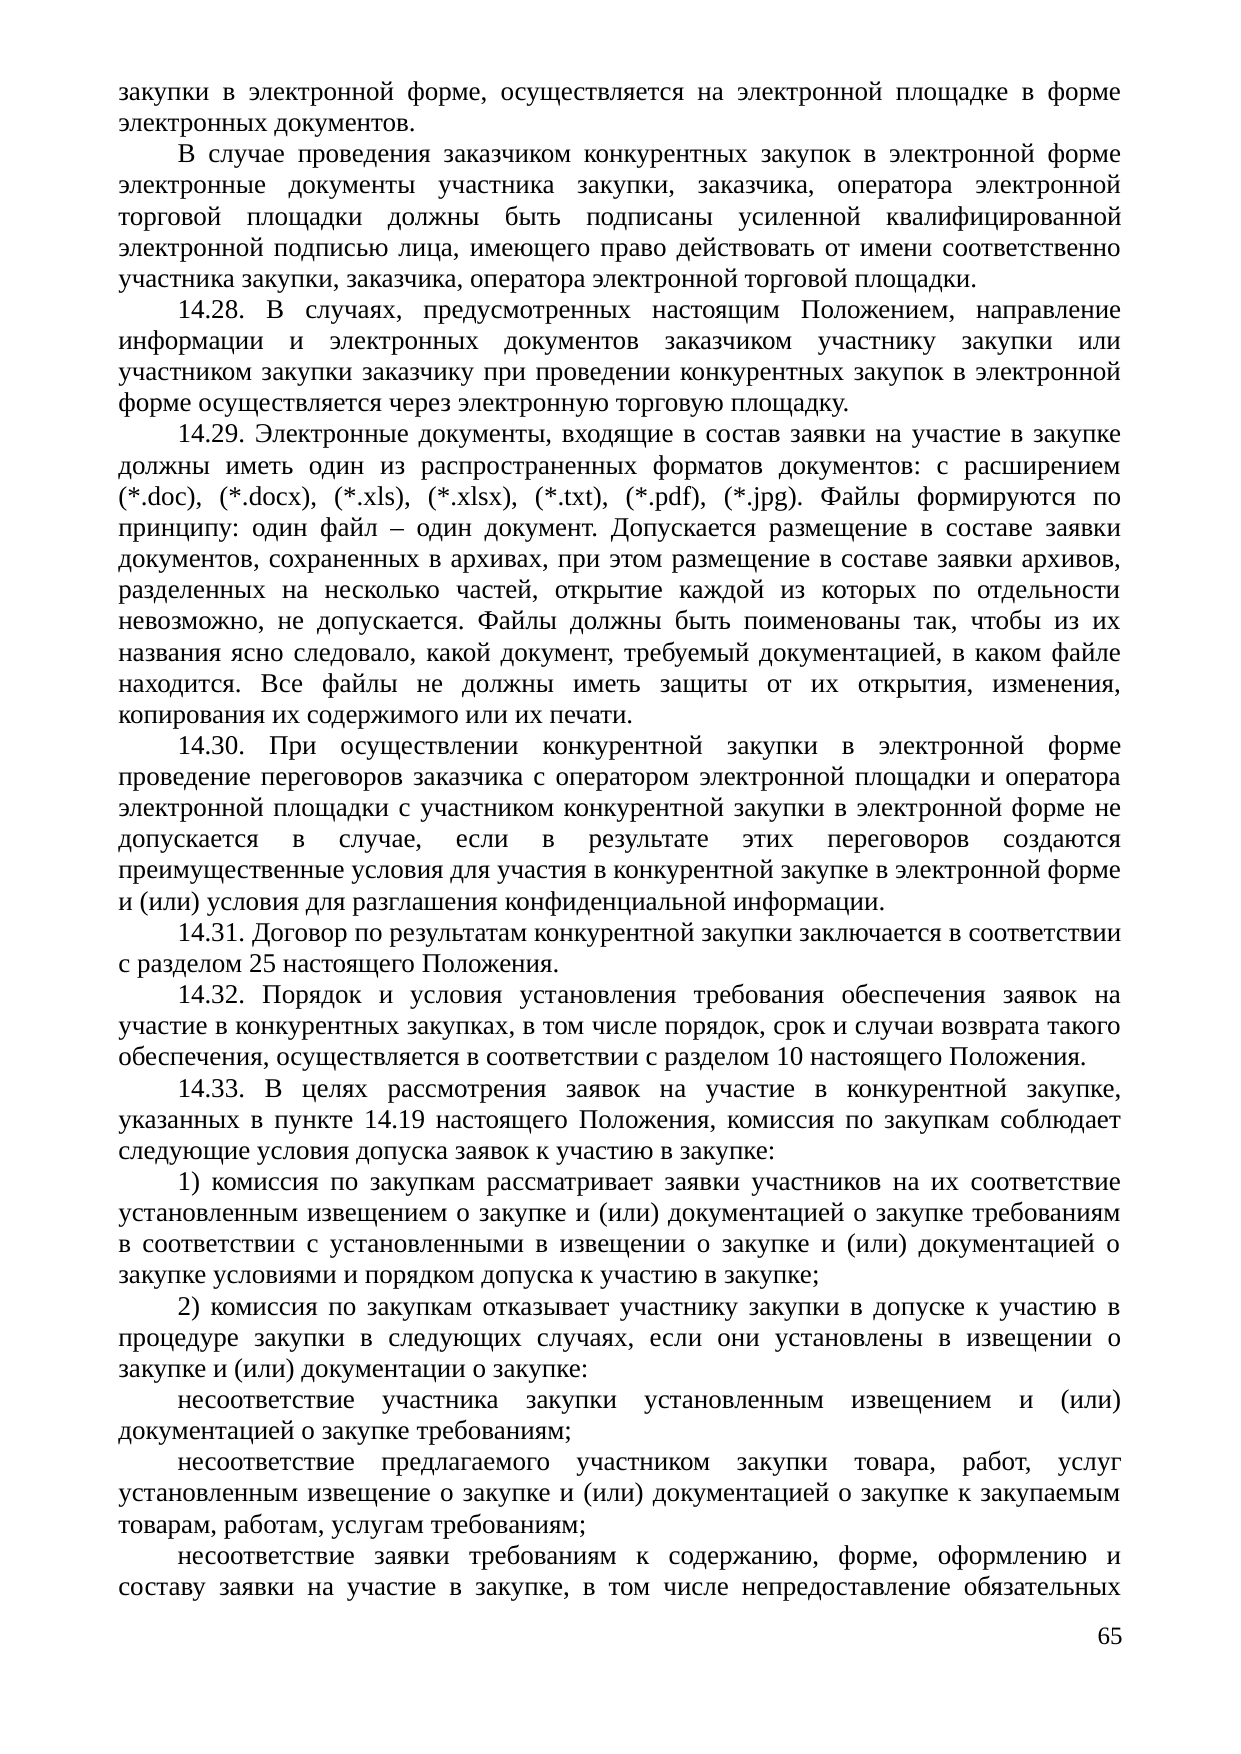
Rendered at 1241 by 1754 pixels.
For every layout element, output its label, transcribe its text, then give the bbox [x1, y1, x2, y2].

text 14.28. В случаях, предусмотренных настоящим Положением, направление информации и электронных документов заказчиком участнику закупки или участником закупки заказчику при проведении конкурентных закупок в электронной форме осуществляется через электронную торговую площадку. [118, 293, 1122, 418]
text 14.31. Договор по результатам конкурентной закупки заключается в соответствии с разделом 25 настоящего Положения. [118, 916, 1122, 978]
text несоответствие участника закупки установленным извещением и (или) документацией о закупке требованиям; [118, 1383, 1122, 1445]
text несоответствие заявки требованиям к содержанию, форме, оформлению и составу заявки на участие в закупке, в том числе непредоставление обязательных [118, 1539, 1122, 1601]
text В случае проведения заказчиком конкурентных закупок в электронной форме электронные документы участника закупки, заказчика, оператора электронной торговой площадки должны быть подписаны усиленной квалифицированной электронной подписью лица, имеющего право действовать от имени соответственно участника закупки, заказчика, оператора электронной торговой площадки. [118, 137, 1122, 293]
text 14.32. Порядок и условия установления требования обеспечения заявок на участие в конкурентных закупках, в том числе порядок, срок и случаи возврата такого обеспечения, осуществляется в соответствии с разделом 10 настоящего Положения. [118, 978, 1122, 1072]
text закупки в электронной форме, осуществляется на электронной площадке в форме электронных документов. [118, 75, 1122, 137]
text 14.33. В целях рассмотрения заявок на участие в конкурентной закупке, указанных в пункте 14.19 настоящего Положения, комиссия по закупкам соблюдает следующие условия допуска заявок к участию в закупке: [118, 1072, 1122, 1165]
text 14.30. При осуществлении конкурентной закупки в электронной форме проведение переговоров заказчика с оператором электронной площадки и оператора электронной площадки с участником конкурентной закупки в электронной форме не допускается в случае, если в результате этих переговоров создаются преимущественные условия для участия в конкурентной закупке в электронной форме и (или) условия для разглашения конфиденциальной информации. [118, 729, 1122, 916]
text 2) комиссия по закупкам отказывает участнику закупки в допуске к участию в процедуре закупки в следующих случаях, если они установлены в извещении о закупке и (или) документации о закупке: [118, 1290, 1122, 1383]
text несоответствие предлагаемого участником закупки товара, работ, услуг установленным извещение о закупке и (или) документацией о закупке к закупаемым товарам, работам, услугам требованиям; [118, 1445, 1122, 1539]
text 1) комиссия по закупкам рассматривает заявки участников на их соответствие установленным извещением о закупке и (или) документацией о закупке требованиям в соответствии с установленными в извещении о закупке и (или) документацией о закупке условиями и порядком допуска к участию в закупке; [118, 1165, 1122, 1290]
text 14.29. Электронные документы, входящие в состав заявки на участие в закупке должны иметь один из распространенных форматов документов: с расширением (*.doc), (*.docx), (*.xls), (*.xlsx), (*.txt), (*.pdf), (*.jpg). Файлы формируются по принципу: один файл – один документ. Допускается размещение в составе заявки документов, сохраненных в архивах, при этом размещение в составе заявки архивов, разделенных на несколько частей, открытие каждой из которых по отдельности невозможно, не допускается. Файлы должны быть поименованы так, чтобы из их названия ясно следовало, какой документ, требуемый документацией, в каком файле находится. Все файлы не должны иметь защиты от их открытия, изменения, копирования их содержимого или их печати. [118, 418, 1122, 729]
